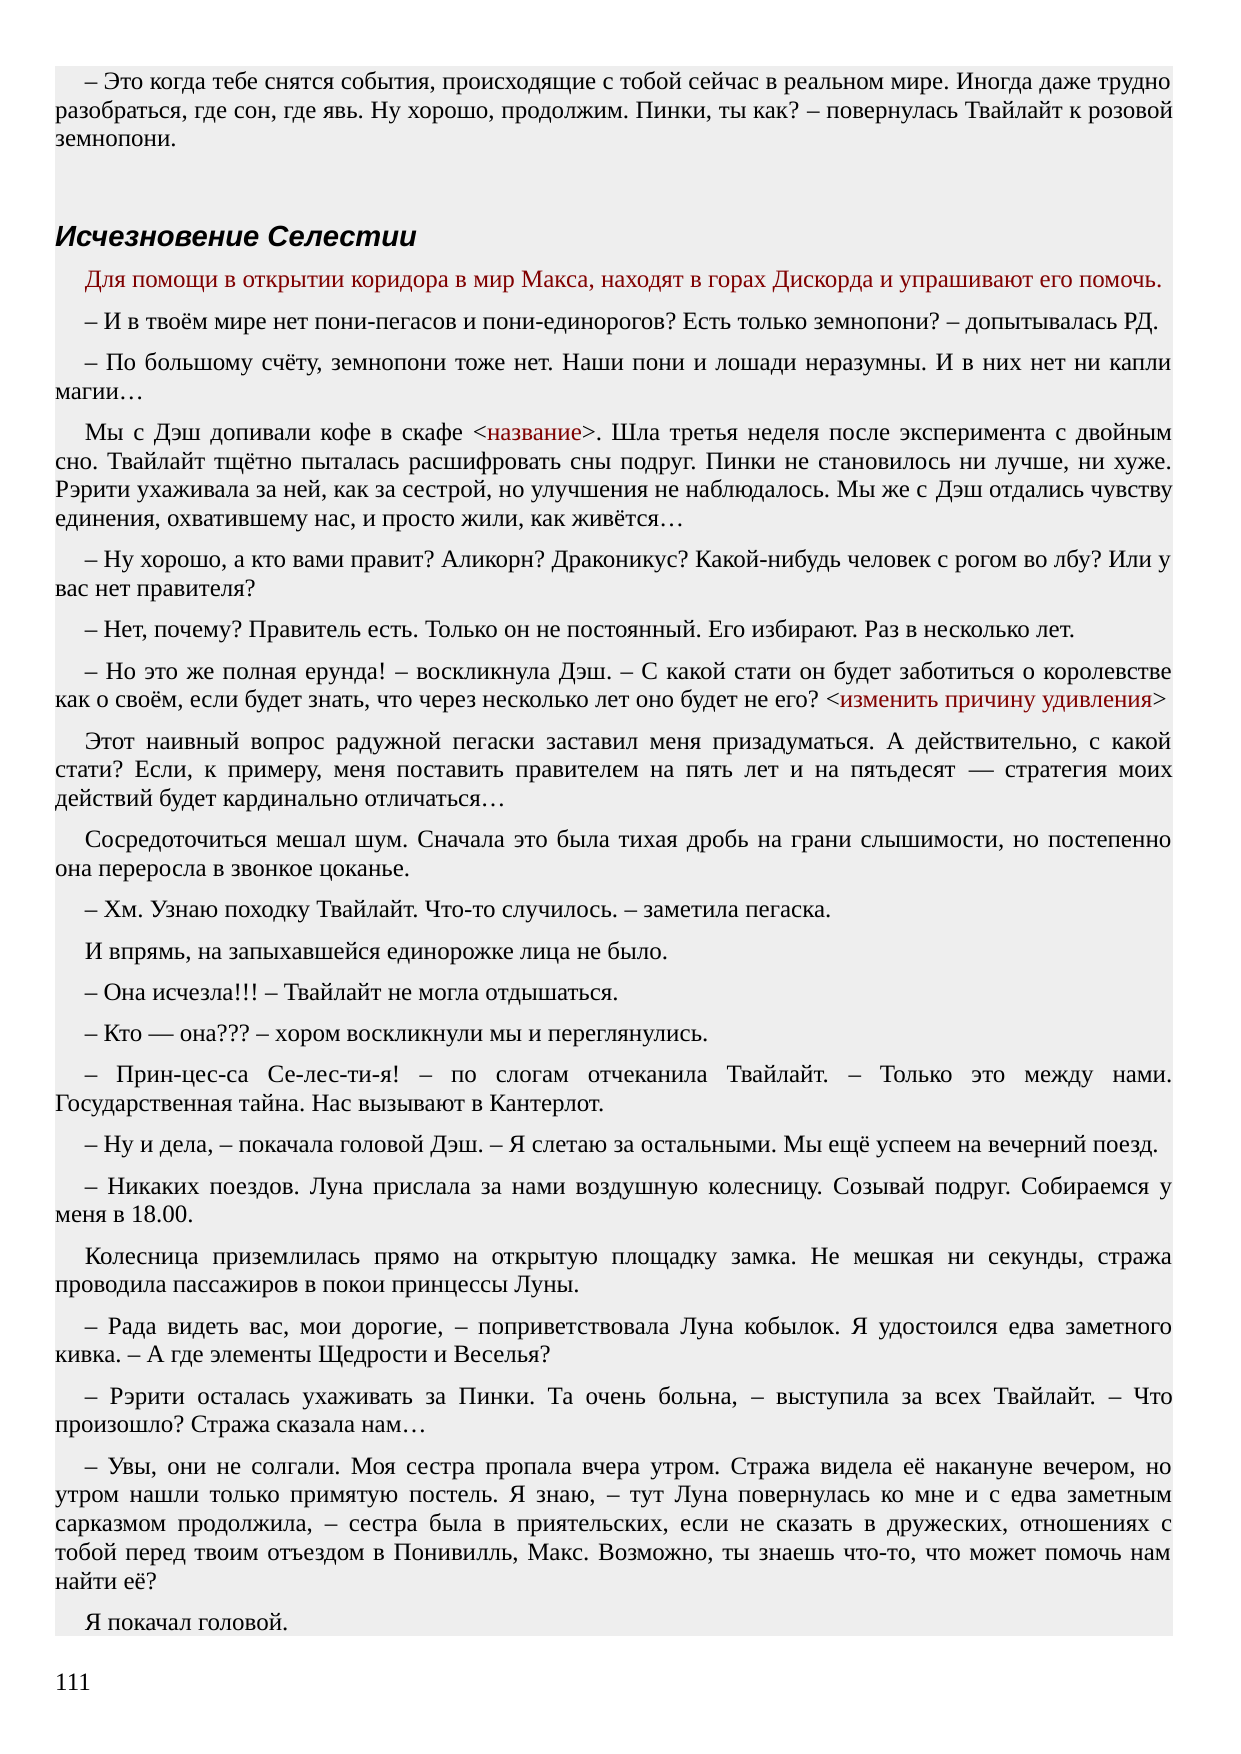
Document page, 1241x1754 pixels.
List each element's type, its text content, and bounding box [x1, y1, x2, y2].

text И впрямь, на запыхавшейся единорожке лица не было. [55, 936, 1173, 964]
text – Она исчезла!!! – Твайлайт не могла отдышаться. [55, 977, 1173, 1006]
text Для помощи в открытии коридора в мир Макса, находят в горах Дискорда и упрашивают его помочь. [55, 264, 1173, 293]
text – Нет, почему? Правитель есть. Только он не постоянный. Его избирают. Раз в несколько лет. [55, 614, 1173, 643]
text – Прин-цес-са Се-лес-ти-я! – по слогам отчеканила Твайлайт. – Только это между нами. Государственная тайна. Нас вызывают в Кантерлот. [55, 1059, 1173, 1117]
text – Ну хорошо, а кто вами правит? Аликорн? Драконикус? Какой-нибудь человек с рогом во лбу? Или у вас нет правителя? [55, 544, 1173, 602]
text – Никаких поездов. Луна прислала за нами воздушную колесницу. Созывай подруг. Собираемся у меня в 18.00. [55, 1171, 1173, 1228]
text – Рэрити осталась ухаживать за Пинки. Та очень больна, – выступила за всех Твайлайт. – Что произошло? Стража сказала нам… [55, 1381, 1173, 1438]
text Мы с Дэш допивали кофе в cкафе <название>. Шла третья неделя после эксперимента с двойным сно. Твайлайт тщётно пыталась расшифровать сны подруг. Пинки не становилось ни лучше, ни хуже. Рэрити ухаживала за ней, как за сестрой, но улучшения не наблюдалось. Мы же с Дэш отдались чувству единения, охватившему нас, и просто жили, как живётся… [55, 417, 1173, 532]
text Сосредоточиться мешал шум. Сначала это была тихая дробь на грани слышимости, но постепенно она переросла в звонкое цоканье. [55, 824, 1173, 882]
text – Это когда тебе снятся события, происходящие с тобой сейчас в реальном мире. Иногда даже трудно разобраться, где сон, где явь. Ну хорошо, продолжим. Пинки, ты как? – повернулась Твайлайт к розовой земнопони. [55, 66, 1173, 152]
text Этот наивный вопрос радужной пегаски заставил меня призадуматься. А действительно, с какой стати? Если, к примеру, меня поставить правителем на пять лет и на пятьдесят — стратегия моих действий будет кардинально отличаться… [55, 726, 1173, 812]
text – Кто — она??? – хором воскликнули мы и переглянулись. [55, 1018, 1173, 1047]
text – По большому счёту, земнопони тоже нет. Наши пони и лошади неразумны. И в них нет ни капли магии… [55, 347, 1173, 404]
text Колесница приземлилась прямо на открытую площадку замка. Не мешкая ни секунды, стража проводила пассажиров в покои принцессы Луны. [55, 1241, 1173, 1298]
text – Ну и дела, – покачала головой Дэш. – Я слетаю за остальными. Мы ещё успеем на вечерний поезд. [55, 1129, 1173, 1158]
text – Но это же полная ерунда! – воскликнула Дэш. – С какой стати он будет заботиться о королевстве как о своём, если будет знать, что через несколько лет оно будет не его? <изменить причину удивления> [55, 656, 1173, 713]
text Я покачал головой. [55, 1607, 1173, 1636]
text – Рада видеть вас, мои дорогие, – поприветствовала Луна кобылок. Я удостоился едва заметного кивка. – А где элементы Щедрости и Веселья? [55, 1311, 1173, 1368]
text – Хм. Узнаю походку Твайлайт. Что-то случилось. – заметила пегаска. [55, 894, 1173, 923]
text – Увы, они не солгали. Моя сестра пропала вчера утром. Стража видела её накануне вечером, но утром нашли только примятую постель. Я знаю, – тут Луна повернулась ко мне и с едва заметным сарказмом продолжила, – сестра была в приятельских, если не сказать в дружеских, отношениях с тобой перед твоим отъездом в Понивилль, Макс. Возможно, ты знаешь что-то, что может помочь нам найти её? [55, 1451, 1173, 1594]
text – И в твоём мире нет пони-пегасов и пони-единорогов? Есть только земнопони? – допытывалась РД. [55, 306, 1173, 334]
subtitle Исчезновение Селестии [55, 218, 1173, 252]
